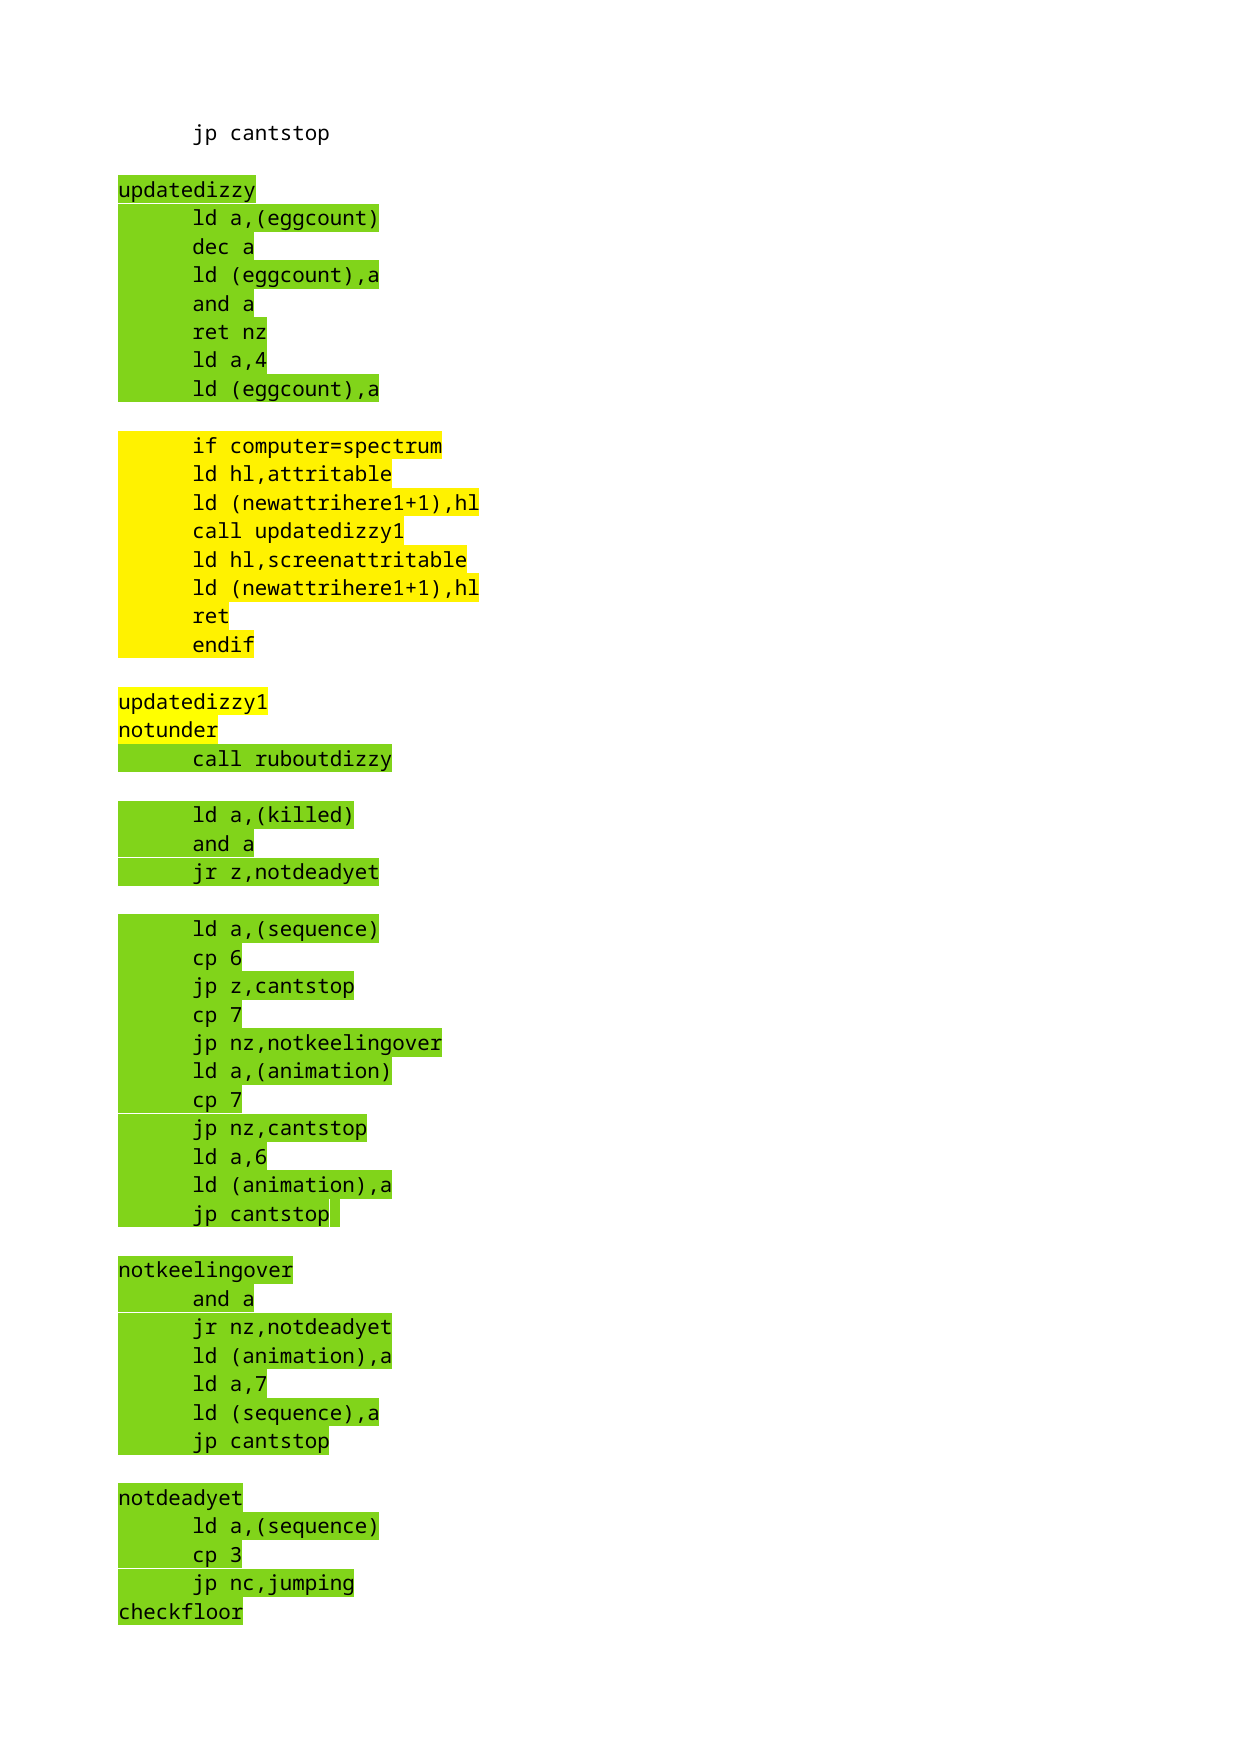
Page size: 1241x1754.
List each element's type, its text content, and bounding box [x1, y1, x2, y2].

text call ruboutdizzy [118, 744, 1122, 772]
text ld (newattrihere1+1),hl [118, 573, 1122, 602]
text call updatedizzy1 [118, 516, 1122, 545]
text ld a,(sequence) [118, 1512, 1122, 1540]
text ld hl,attritable [118, 459, 1122, 488]
text and a [118, 1284, 1122, 1312]
text ld a,(animation) [118, 1057, 1122, 1085]
text jp cantstop [118, 1426, 1122, 1455]
text checkfloor [118, 1597, 1122, 1625]
text ld (animation),a [118, 1341, 1122, 1369]
text jp nz,notkeelingover [118, 1028, 1122, 1057]
text and a [118, 829, 1122, 857]
text notunder [118, 715, 1122, 744]
text jp nc,jumping [118, 1568, 1122, 1597]
text ld (eggcount),a [118, 260, 1122, 289]
text jp cantstop [118, 118, 1122, 147]
text ld a,(eggcount) [118, 203, 1122, 232]
text cp 3 [118, 1540, 1122, 1568]
text ld a,6 [118, 1142, 1122, 1170]
text jp cantstop [118, 1199, 1122, 1227]
text ld a,(sequence) [118, 914, 1122, 943]
text dec a [118, 232, 1122, 260]
text ld hl,screenattritable [118, 545, 1122, 573]
text jp z,cantstop [118, 971, 1122, 1000]
text updatedizzy [118, 175, 1122, 203]
text jr nz,notdeadyet [118, 1312, 1122, 1341]
text and a [118, 289, 1122, 317]
text ld (newattrihere1+1),hl [118, 488, 1122, 516]
text if computer=spectrum [118, 431, 1122, 459]
text cp 7 [118, 1000, 1122, 1028]
text jr z,notdeadyet [118, 857, 1122, 886]
text ld a,7 [118, 1369, 1122, 1398]
text ld (animation),a [118, 1170, 1122, 1199]
text ld a,(killed) [118, 801, 1122, 829]
text ret nz [118, 317, 1122, 346]
text jp nz,cantstop [118, 1113, 1122, 1142]
text cp 7 [118, 1085, 1122, 1113]
text ld a,4 [118, 346, 1122, 374]
text cp 6 [118, 943, 1122, 971]
text updatedizzy1 [118, 687, 1122, 715]
text ret [118, 602, 1122, 630]
text notdeadyet [118, 1483, 1122, 1512]
text ld (eggcount),a [118, 374, 1122, 402]
text endif [118, 630, 1122, 658]
text ld (sequence),a [118, 1398, 1122, 1426]
text notkeelingover [118, 1256, 1122, 1284]
